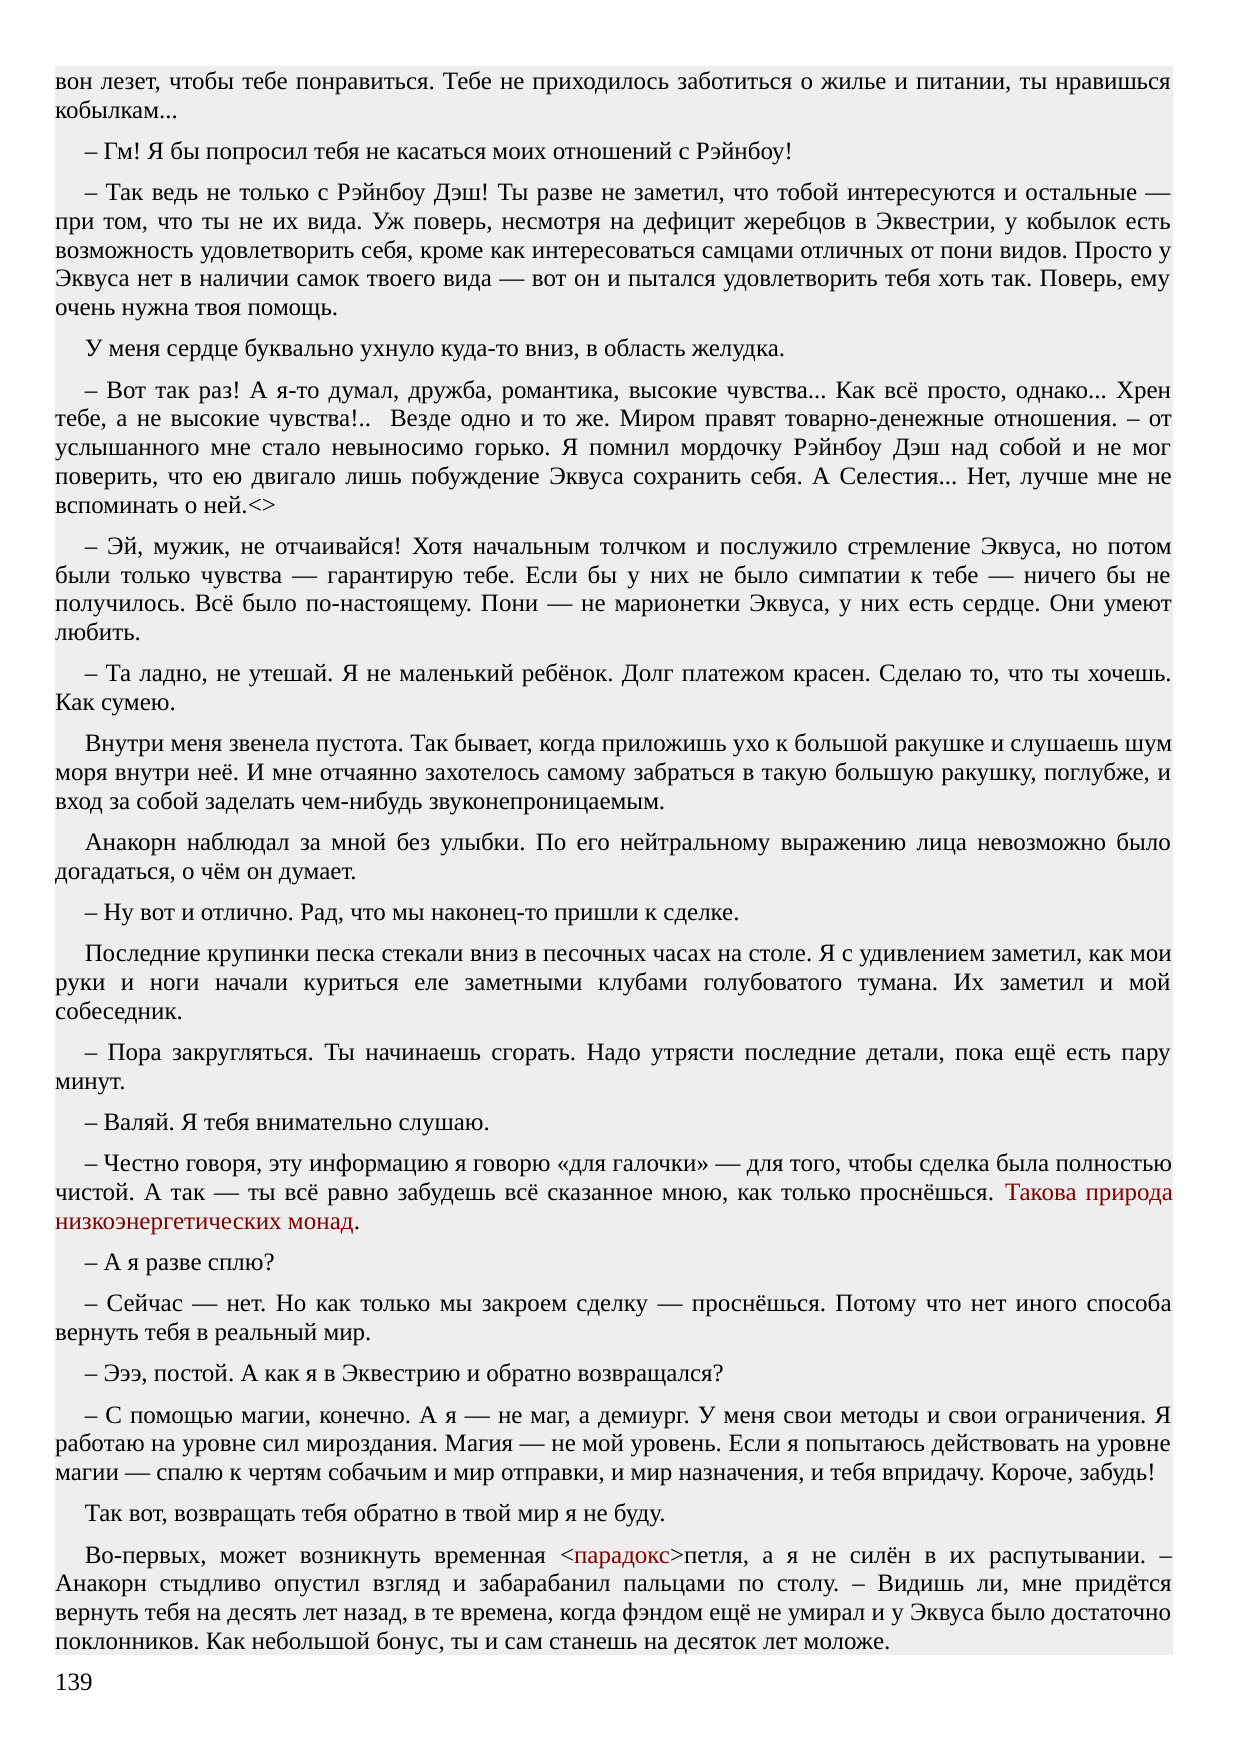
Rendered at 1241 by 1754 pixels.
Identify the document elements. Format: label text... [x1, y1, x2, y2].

text – Гм! Я бы попросил тебя не касаться моих отношений с Рэйнбоу! [55, 136, 1173, 165]
text – А я разве сплю? [55, 1247, 1173, 1276]
text У меня сердце буквально ухнуло куда-то вниз, в область желудка. [55, 333, 1173, 362]
text – Валяй. Я тебя внимательно слушаю. [55, 1107, 1173, 1136]
text – Честно говоря, эту информацию я говорю «для галочки» — для того, чтобы сделка была полностью чистой. А так — ты всё равно забудешь всё сказанное мною, как только проснёшься. Такова природа низкоэнергетических монад. [55, 1148, 1173, 1235]
text – Эй, мужик, не отчаивайся! Хотя начальным толчком и послужило стремление Эквуса, но потом были только чувства — гарантирую тебе. Если бы у них не было симпатии к тебе — ничего бы не получилось. Всё было по-настоящему. Пони — не марионетки Эквуса, у них есть сердце. Они умеют любить. [55, 531, 1173, 646]
text – Эээ, постой. А как я в Эквестрию и обратно возвращался? [55, 1358, 1173, 1387]
text Так вот, возвращать тебя обратно в твой мир я не буду. [55, 1498, 1173, 1527]
text – Так ведь не только с Рэйнбоу Дэш! Ты разве не заметил, что тобой интересуются и остальные — при том, что ты не их вида. Уж поверь, несмотря на дефицит жеребцов в Эквестрии, у кобылок есть возможность удовлетворить себя, кроме как интересоваться самцами отличных от пони видов. Просто у Эквуса нет в наличии самок твоего вида — вот он и пытался удовлетворить тебя хоть так. Поверь, ему очень нужна твоя помощь. [55, 177, 1173, 321]
text Последние крупинки песка стекали вниз в песочных часах на столе. Я с удивлением заметил, как мои руки и ноги начали куриться еле заметными клубами голубоватого тумана. Их заметил и мой собеседник. [55, 938, 1173, 1025]
text Внутри меня звенела пустота. Так бывает, когда приложишь ухо к большой ракушке и слушаешь шум моря внутри неё. И мне отчаянно захотелось самому забраться в такую большую ракушку, поглубже, и вход за собой заделать чем-нибудь звуконепроницаемым. [55, 728, 1173, 815]
text – С помощью магии, конечно. А я — не маг, а демиург. У меня свои методы и свои ограничения. Я работаю на уровне сил мироздания. Магия — не мой уровень. Если я попытаюсь действовать на уровне магии — спалю к чертям собачьим и мир отправки, и мир назначения, и тебя впридачу. Короче, забудь! [55, 1400, 1173, 1486]
text – Та ладно, не утешай. Я не маленький ребёнок. Долг платежом красен. Сделаю то, что ты хочешь. Как сумею. [55, 658, 1173, 716]
text Во-первых, может возникнуть временная <парадокс>петля, а я не силён в их распутывании. – Анакорн стыдливо опустил взгляд и забарабанил пальцами по столу. – Видишь ли, мне придётся вернуть тебя на десять лет назад, в те времена, когда фэндом ещё не умирал и у Эквуса было достаточно поклонников. Как небольшой бонус, ты и сам станешь на десяток лет моложе. [55, 1540, 1173, 1655]
text – Сейчас — нет. Но как только мы закроем сделку — проснёшься. Потому что нет иного способа вернуть тебя в реальный мир. [55, 1288, 1173, 1346]
text – Ну вот и отлично. Рад, что мы наконец-то пришли к сделке. [55, 897, 1173, 926]
text Анакорн наблюдал за мной без улыбки. По его нейтральному выражению лица невозможно было догадаться, о чём он думает. [55, 827, 1173, 885]
text вон лезет, чтобы тебе понравиться. Тебе не приходилось заботиться о жилье и питании, ты нравишься кобылкам... [55, 66, 1173, 123]
text – Пора закругляться. Ты начинаешь сгорать. Надо утрясти последние детали, пока ещё есть пару минут. [55, 1037, 1173, 1095]
text – Вот так раз! А я-то думал, дружба, романтика, высокие чувства... Как всё просто, однако... Хрен тебе, а не высокие чувства!.. Везде одно и то же. Миром правят товарно-денежные отношения. – от услышанного мне стало невыносимо горько. Я помнил мордочку Рэйнбоу Дэш над собой и не мог поверить, что ею двигало лишь побуждение Эквуса сохранить себя. А Селестия... Нет, лучше мне не вспоминать о ней.<> [55, 375, 1173, 518]
